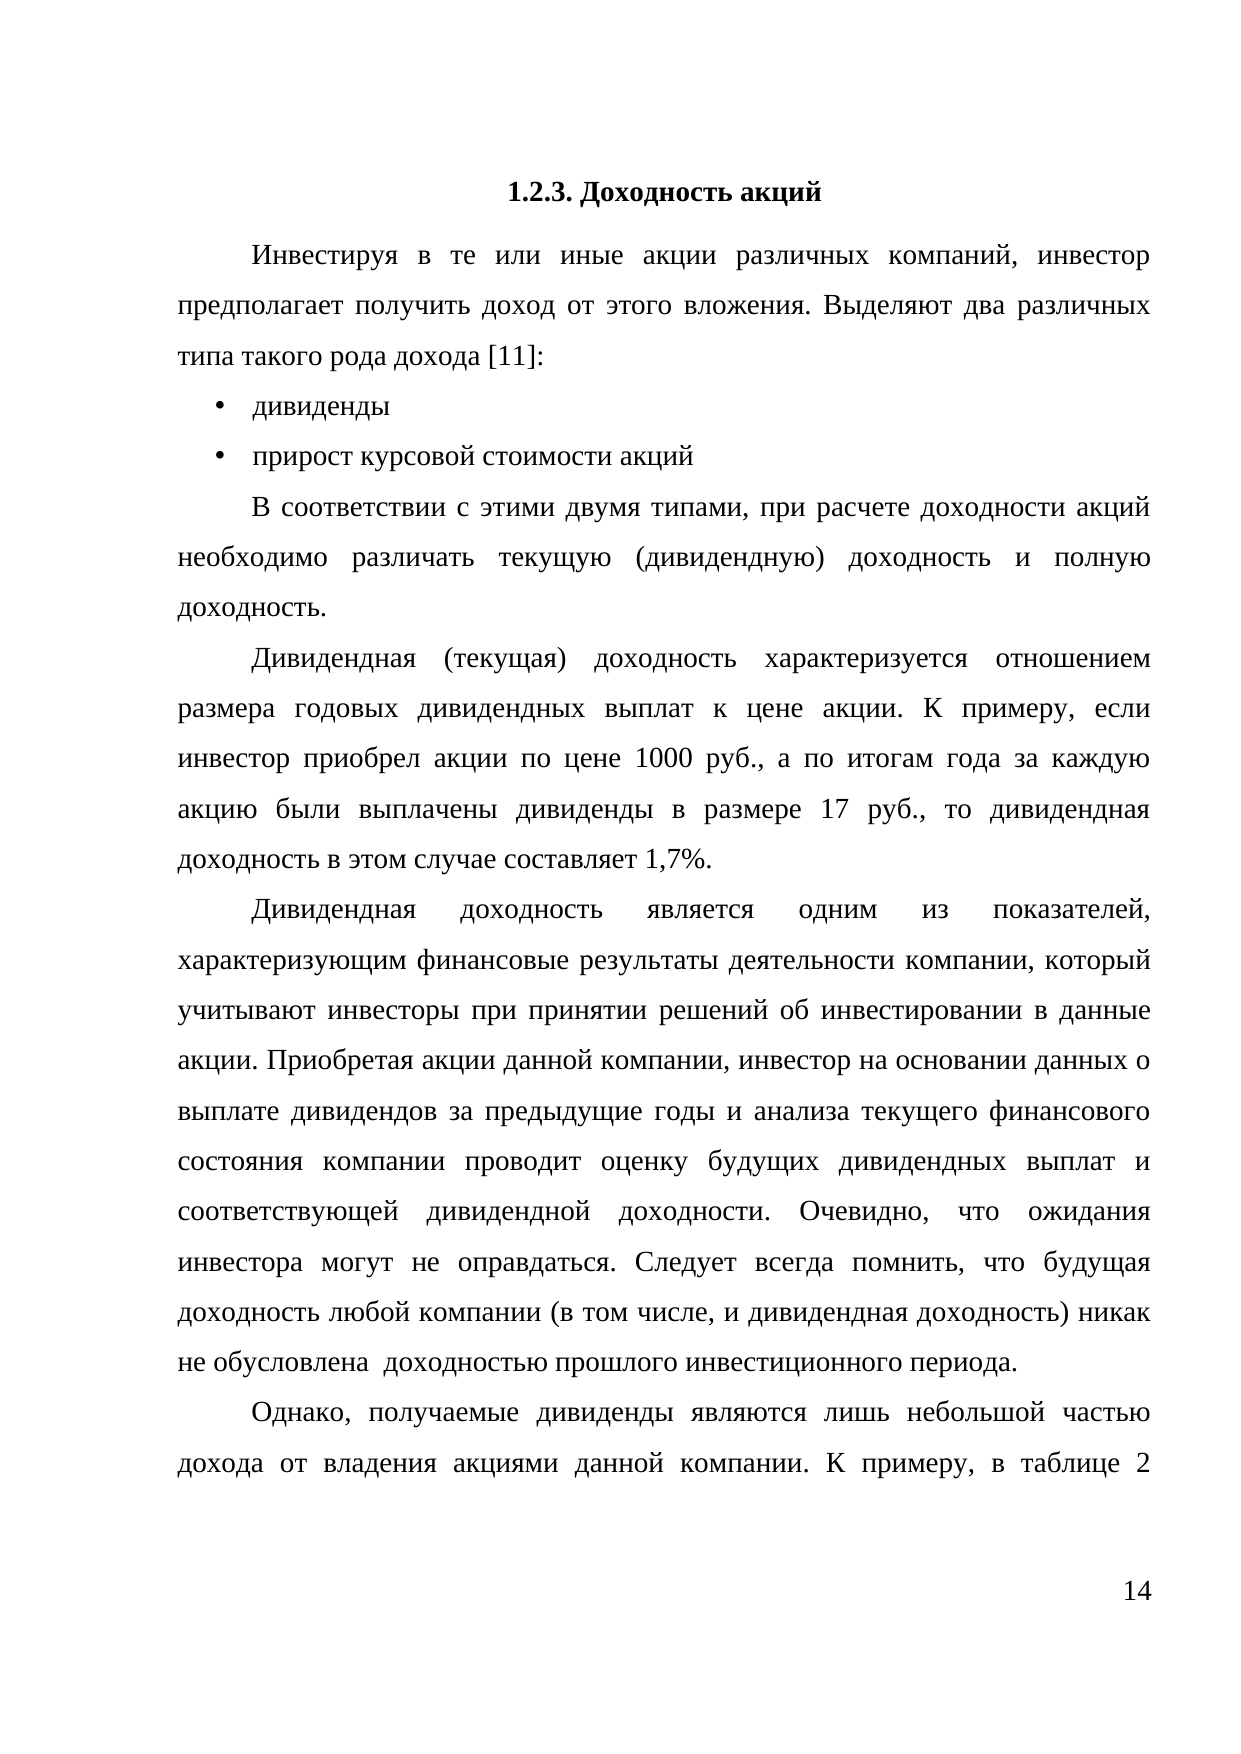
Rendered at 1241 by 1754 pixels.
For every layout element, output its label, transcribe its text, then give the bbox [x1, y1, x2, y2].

text В соответствии с этими двумя типами, при расчете доходности акций необходимо различать текущую (дивидендную) доходность и полную доходность. [177, 489, 1152, 623]
text Дивидендная доходность является одним из показателей, характеризующим финансовые результаты деятельности компании, который учитывают инвесторы при принятии решений об инвестировании в данные акции. Приобретая акции данной компании, инвестор на основании данных о выплате дивидендов за предыдущие годы и анализа текущего финансового состояния компании проводит оценку будущих дивидендных выплат и соответствующей дивидендной доходности. Очевидно, что ожидания инвестора могут не оправдаться. Следует всегда помнить, что будущая доходность любой компании (в том числе, и дивидендная доходность) никак не обусловлена доходностью прошлого инвестиционного периода. [177, 891, 1152, 1378]
list дивиденды [215, 388, 1152, 422]
text Однако, получаемые дивиденды являются лишь небольшой частью дохода от владения акциями данной компании. К примеру, в таблице 2 [177, 1394, 1152, 1478]
text Дивидендная (текущая) доходность характеризуется отношением размера годовых дивидендных выплат к цене акции. К примеру, если инвестор приобрел акции по цене 1000 руб., а по итогам года за каждую акцию были выплачены дивиденды в размере 17 руб., то дивидендная доходность в этом случае составляет 1,7%. [177, 640, 1152, 875]
list прирост курсовой стоимости акций [215, 438, 1152, 472]
text Инвестируя в те или иные акции различных компаний, инвестор предполагает получить доход от этого вложения. Выделяют два различных типа такого рода дохода [11]: [177, 237, 1152, 371]
subtitle 1.2.3. Доходность акций [177, 174, 1152, 208]
